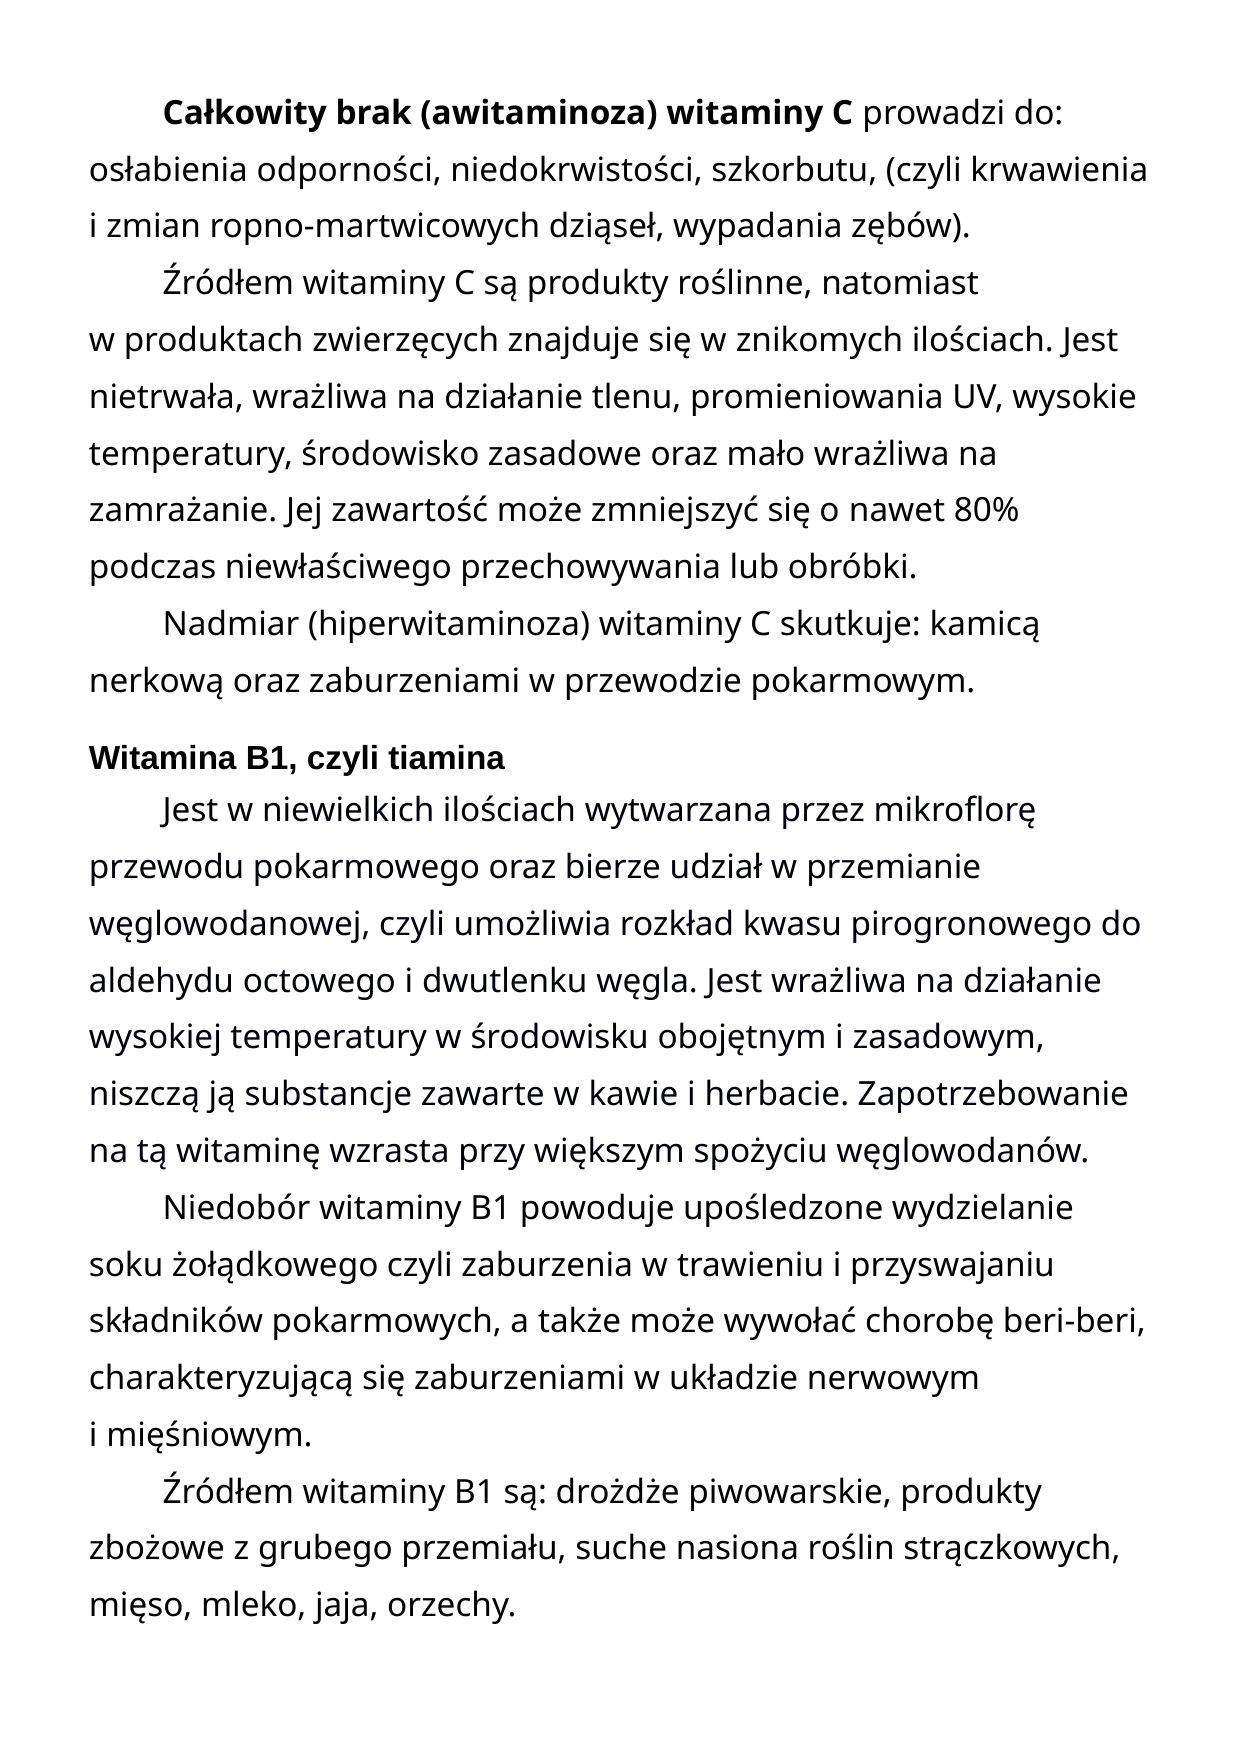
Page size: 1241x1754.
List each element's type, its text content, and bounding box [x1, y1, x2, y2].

text Nadmiar (hiperwitaminoza) witaminy C skutkuje: kamicą nerkową oraz zaburzeniami w przewodzie pokarmowym. [89, 599, 1152, 702]
subtitle Witamina B1, czyli tiamina [89, 738, 1152, 777]
text Źródłem witaminy B1 są: drożdże piwowarskie, produkty zbożowe z grubego przemiału, suche nasiona roślin strączkowych, mięso, mleko, jaja, orzechy. [89, 1467, 1152, 1626]
text Źródłem witaminy C są produkty roślinne, natomiast w produktach zwierzęcych znajduje się w znikomych ilościach. Jest nietrwała, wrażliwa na działanie tlenu, promieniowania UV, wysokie temperatury, środowisko zasadowe oraz mało wrażliwa na zamrażanie. Jej zawartość może zmniejszyć się o nawet 80% podczas niewłaściwego przechowywania lub obróbki. [89, 259, 1152, 588]
text Niedobór witaminy B1 powoduje upośledzone wydzielanie soku żołądkowego czyli zaburzenia w trawieniu i przyswajaniu składników pokarmowych, a także może wywołać chorobę beri-beri, charakteryzującą się zaburzeniami w układzie nerwowym i mięśniowym. [89, 1183, 1152, 1456]
text Jest w niewielkich ilościach wytwarzana przez mikroflorę przewodu pokarmowego oraz bierze udział w przemianie węglowodanowej, czyli umożliwia rozkład kwasu pirogronowego do aldehydu octowego i dwutlenku węgla. Jest wrażliwa na działanie wysokiej temperatury w środowisku obojętnym i zasadowym, niszczą ją substancje zawarte w kawie i herbacie. Zapotrzebowanie na tą witaminę wzrasta przy większym spożyciu węglowodanów. [89, 786, 1152, 1172]
text Całkowity brak (awitaminoza) witaminy C prowadzi do: osłabienia odporności, niedokrwistości, szkorbutu, (czyli krwawienia i zmian ropno-martwicowych dziąseł, wypadania zębów). [89, 89, 1152, 248]
